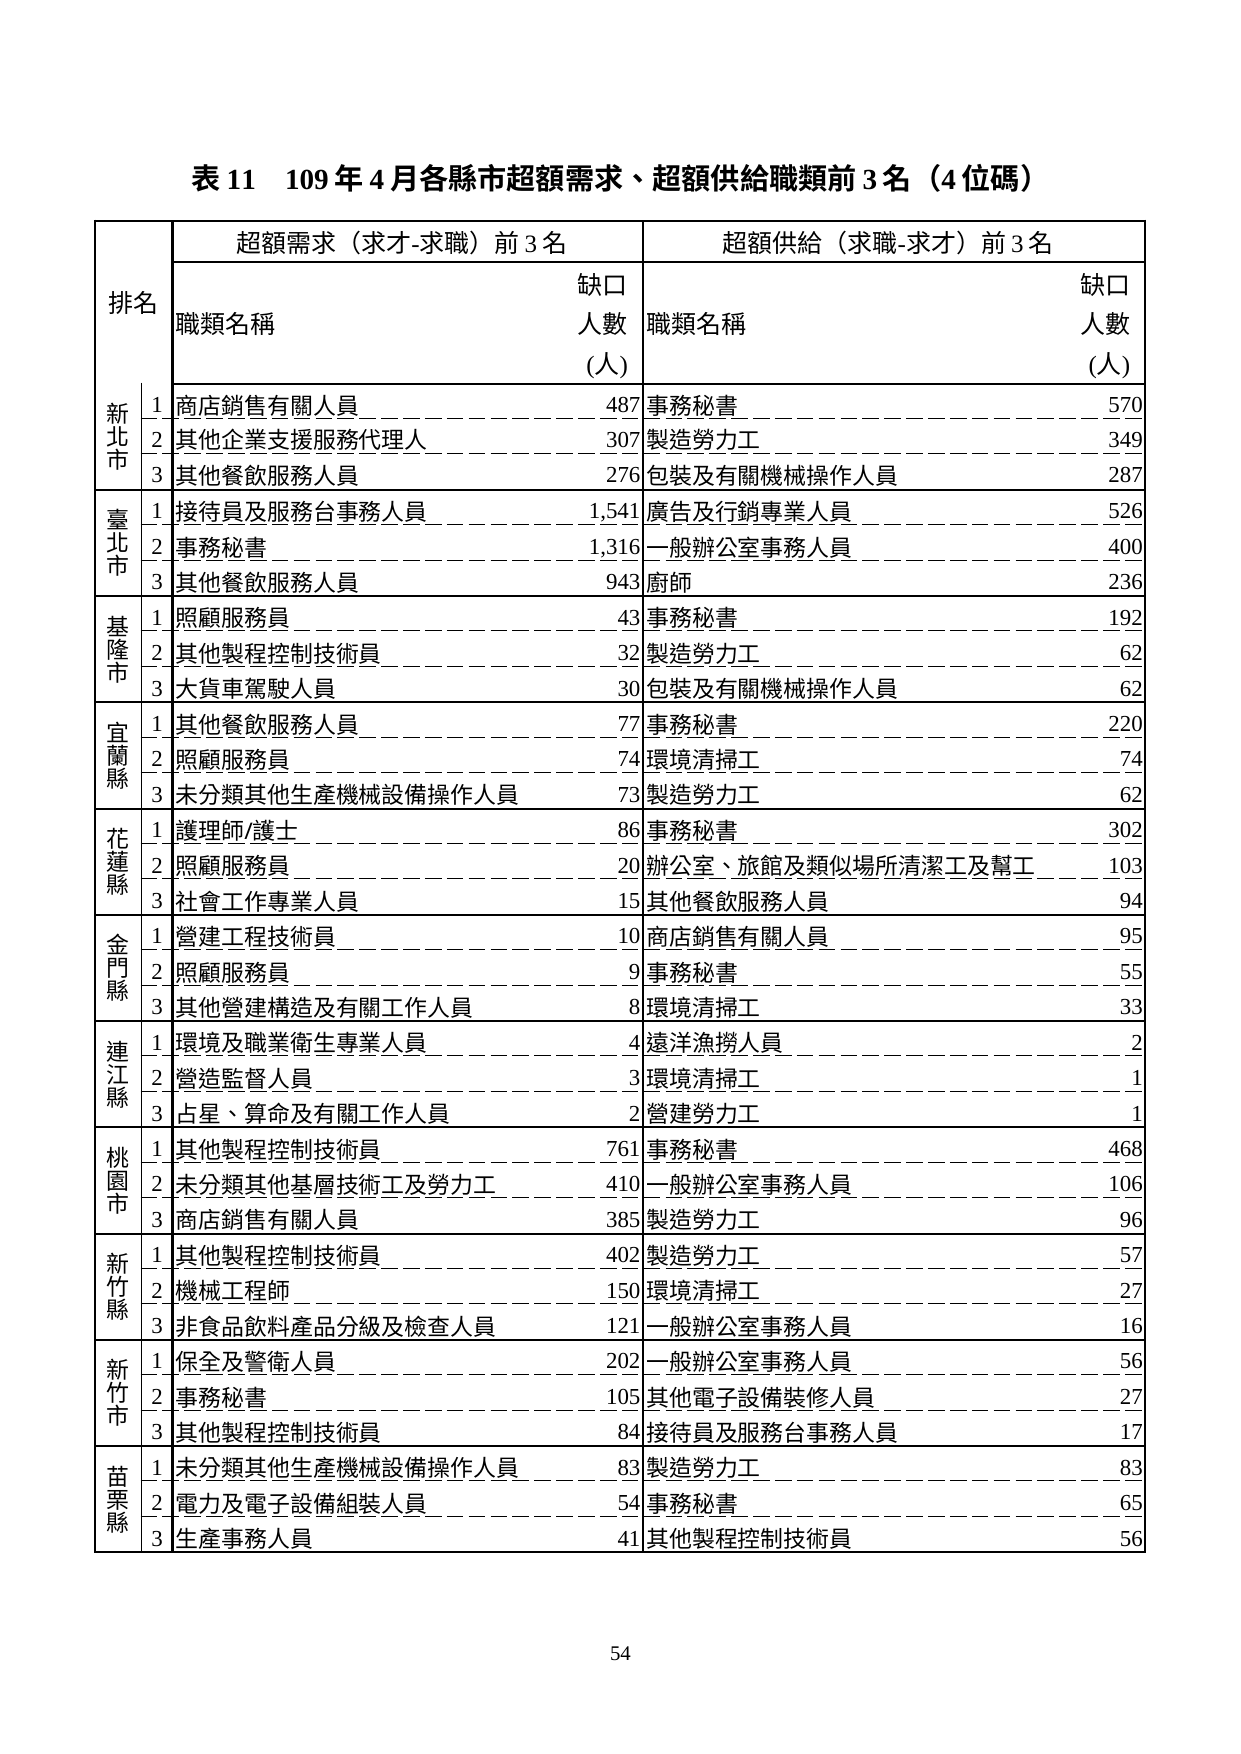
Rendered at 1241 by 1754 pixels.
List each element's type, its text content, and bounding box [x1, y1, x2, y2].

table_cell 其他企業支援服務代理人 [174, 418, 566, 453]
table_cell 27 [1069, 1374, 1144, 1409]
table_cell 製造勞力工 [644, 1235, 1068, 1268]
table_cell 新北市 [96, 383, 141, 489]
table_cell 營造監督人員 [174, 1055, 566, 1091]
table_cell 1 [142, 916, 171, 949]
table_cell 385 [566, 1197, 642, 1232]
table_cell 236 [1069, 560, 1144, 595]
table_cell 事務秘書 [644, 949, 1068, 984]
table_cell 1 [142, 1128, 171, 1162]
table_cell 302 [1069, 810, 1144, 843]
table_cell 96 [1069, 1197, 1144, 1232]
table_cell 商店銷售有關人員 [644, 916, 1068, 949]
table_cell 95 [1069, 916, 1144, 949]
table_cell 16 [1069, 1303, 1144, 1339]
table_cell 3 [142, 560, 171, 595]
table_cell 487 [566, 385, 642, 418]
table_cell 職類名稱 [174, 263, 566, 382]
table_cell 事務秘書 [174, 524, 566, 559]
table_cell 56 [1069, 1341, 1144, 1374]
table_cell 新竹市 [96, 1341, 141, 1445]
table_cell 未分類其他生產機械設備操作人員 [174, 1447, 566, 1480]
table_cell 8 [566, 985, 642, 1020]
table_cell 其他餐飲服務人員 [174, 560, 566, 595]
table_cell 287 [1069, 453, 1144, 489]
table_cell 其他製程控制技術員 [644, 1516, 1068, 1551]
table_cell 缺口 人數(人) [566, 263, 642, 382]
table_cell 護理師/護士 [174, 810, 566, 843]
table_cell 9 [566, 949, 642, 984]
table_cell 402 [566, 1235, 642, 1268]
table_cell 2 [142, 524, 171, 559]
table_cell 其他製程控制技術員 [174, 630, 566, 666]
table_cell 照顧服務員 [174, 597, 566, 630]
table_cell 1 [142, 1235, 171, 1268]
table_cell 121 [566, 1303, 642, 1339]
table_cell 1 [1069, 1055, 1144, 1091]
table_cell 未分類其他基層技術工及勞力工 [174, 1162, 566, 1197]
table_cell 其他餐飲服務人員 [174, 703, 566, 737]
table_cell 製造勞力工 [644, 630, 1068, 666]
table_cell 1,541 [566, 491, 642, 524]
table_cell 花蓮縣 [96, 810, 141, 914]
table_cell 環境清掃工 [644, 1268, 1068, 1303]
table_cell 62 [1069, 666, 1144, 701]
table_cell 86 [566, 810, 642, 843]
table_cell 包裝及有關機械操作人員 [644, 453, 1068, 489]
table_cell 2 [1069, 1022, 1144, 1055]
table_cell 金門縣 [96, 916, 141, 1020]
table_cell 其他製程控制技術員 [174, 1410, 566, 1445]
table_cell 3 [142, 772, 171, 807]
table_cell 製造勞力工 [644, 772, 1068, 807]
table_cell 192 [1069, 597, 1144, 630]
table_cell 3 [142, 878, 171, 914]
table_cell 103 [1069, 843, 1144, 878]
table_cell 276 [566, 453, 642, 489]
table_cell 1 [142, 1447, 171, 1480]
table_cell 4 [566, 1022, 642, 1055]
table_cell 接待員及服務台事務人員 [174, 491, 566, 524]
table_cell 3 [142, 1410, 171, 1445]
table_cell 30 [566, 666, 642, 701]
table_cell 349 [1069, 418, 1144, 453]
table_cell 570 [1069, 385, 1144, 418]
table_cell 事務秘書 [174, 1374, 566, 1409]
table_cell 2 [142, 843, 171, 878]
table_cell 307 [566, 418, 642, 453]
text 表11 109年4月各縣市超額需求、超額供給職類前3名（4位碼） [177, 148, 1063, 200]
table_cell 1 [142, 1022, 171, 1055]
table_header 超額需求（求才-求職）前3名 [174, 222, 642, 261]
table_cell 526 [1069, 491, 1144, 524]
table_cell 製造勞力工 [644, 1447, 1068, 1480]
table_cell 大貨車駕駛人員 [174, 666, 566, 701]
table_cell 20 [566, 843, 642, 878]
table_cell 機械工程師 [174, 1268, 566, 1303]
table_cell 事務秘書 [644, 703, 1068, 737]
table_header 排名 [96, 222, 171, 382]
table_cell 105 [566, 1374, 642, 1409]
table_cell 其他餐飲服務人員 [644, 878, 1068, 914]
table_cell 辦公室、旅館及類似場所清潔工及幫工 [644, 843, 1068, 878]
table_cell 廚師 [644, 560, 1068, 595]
table_cell 3 [142, 666, 171, 701]
table_cell 一般辦公室事務人員 [644, 524, 1068, 559]
table_cell 生產事務人員 [174, 1516, 566, 1551]
table_cell 社會工作專業人員 [174, 878, 566, 914]
table_cell 3 [566, 1055, 642, 1091]
table_cell 非食品飲料產品分級及檢查人員 [174, 1303, 566, 1339]
table_cell 事務秘書 [644, 1128, 1068, 1162]
table_cell 73 [566, 772, 642, 807]
table_cell 202 [566, 1341, 642, 1374]
table_cell 一般辦公室事務人員 [644, 1341, 1068, 1374]
table_cell 職類名稱 [644, 263, 1068, 382]
table_cell 2 [566, 1091, 642, 1126]
table_cell 包裝及有關機械操作人員 [644, 666, 1068, 701]
table_cell 1 [142, 1341, 171, 1374]
table_cell 56 [1069, 1516, 1144, 1551]
table_cell 3 [142, 1303, 171, 1339]
table_cell 150 [566, 1268, 642, 1303]
table_cell 55 [1069, 949, 1144, 984]
table_cell 1 [1069, 1091, 1144, 1126]
table_cell 未分類其他生產機械設備操作人員 [174, 772, 566, 807]
table_cell 15 [566, 878, 642, 914]
table_header 超額供給（求職-求才）前3名 [644, 222, 1144, 261]
table_cell 94 [1069, 878, 1144, 914]
table_cell 其他營建構造及有關工作人員 [174, 985, 566, 1020]
table_cell 保全及警衛人員 [174, 1341, 566, 1374]
table_cell 其他製程控制技術員 [174, 1128, 566, 1162]
table_cell 33 [1069, 985, 1144, 1020]
table_cell 106 [1069, 1162, 1144, 1197]
table_cell 環境清掃工 [644, 985, 1068, 1020]
table_cell 電力及電子設備組裝人員 [174, 1480, 566, 1516]
table_cell 2 [142, 1055, 171, 1091]
table_cell 43 [566, 597, 642, 630]
table_cell 2 [142, 418, 171, 453]
table_cell 2 [142, 949, 171, 984]
table_cell 54 [566, 1480, 642, 1516]
table_cell 2 [142, 1374, 171, 1409]
table_cell 3 [142, 985, 171, 1020]
table_cell 410 [566, 1162, 642, 1197]
table_cell 製造勞力工 [644, 418, 1068, 453]
table_cell 環境及職業衛生專業人員 [174, 1022, 566, 1055]
table_cell 3 [142, 1091, 171, 1126]
table_cell 營建工程技術員 [174, 916, 566, 949]
table_cell 220 [1069, 703, 1144, 737]
table_cell 接待員及服務台事務人員 [644, 1410, 1068, 1445]
table_cell 商店銷售有關人員 [174, 1197, 566, 1232]
table_cell 468 [1069, 1128, 1144, 1162]
table_cell 83 [566, 1447, 642, 1480]
table_cell 2 [142, 1480, 171, 1516]
table_cell 77 [566, 703, 642, 737]
table_cell 新竹縣 [96, 1235, 141, 1339]
table_cell 事務秘書 [644, 810, 1068, 843]
table_cell 環境清掃工 [644, 1055, 1068, 1091]
table_cell 65 [1069, 1480, 1144, 1516]
table_cell 事務秘書 [644, 597, 1068, 630]
table_cell 32 [566, 630, 642, 666]
table_cell 1,316 [566, 524, 642, 559]
table_cell 商店銷售有關人員 [174, 385, 566, 418]
table_cell 環境清掃工 [644, 737, 1068, 772]
table_cell 1 [142, 383, 171, 418]
table_cell 照顧服務員 [174, 949, 566, 984]
table_cell 17 [1069, 1410, 1144, 1445]
table_cell 57 [1069, 1235, 1144, 1268]
table_cell 桃園市 [96, 1128, 141, 1232]
table_cell 廣告及行銷專業人員 [644, 491, 1068, 524]
table_cell 2 [142, 630, 171, 666]
table_cell 83 [1069, 1447, 1144, 1480]
table_cell 占星、算命及有關工作人員 [174, 1091, 566, 1126]
table_cell 3 [142, 1197, 171, 1232]
table_cell 3 [142, 453, 171, 489]
table_cell 其他製程控制技術員 [174, 1235, 566, 1268]
table_cell 製造勞力工 [644, 1197, 1068, 1232]
table_cell 其他電子設備裝修人員 [644, 1374, 1068, 1409]
table_cell 一般辦公室事務人員 [644, 1162, 1068, 1197]
table_cell 照顧服務員 [174, 843, 566, 878]
table_cell 84 [566, 1410, 642, 1445]
table_cell 74 [1069, 737, 1144, 772]
table_cell 其他餐飲服務人員 [174, 453, 566, 489]
table_cell 照顧服務員 [174, 737, 566, 772]
table_cell 臺北市 [96, 491, 141, 595]
table_cell 1 [142, 597, 171, 630]
table_cell 27 [1069, 1268, 1144, 1303]
table_cell 10 [566, 916, 642, 949]
table_cell 事務秘書 [644, 385, 1068, 418]
table_cell 2 [142, 1268, 171, 1303]
table_cell 1 [142, 491, 171, 524]
table_cell 宜蘭縣 [96, 703, 141, 807]
table_cell 一般辦公室事務人員 [644, 1303, 1068, 1339]
table_cell 基隆市 [96, 597, 141, 701]
table_cell 2 [142, 737, 171, 772]
table_cell 761 [566, 1128, 642, 1162]
table_cell 2 [142, 1162, 171, 1197]
table_cell 41 [566, 1516, 642, 1551]
table_cell 943 [566, 560, 642, 595]
table_cell 1 [142, 810, 171, 843]
table_cell 苗栗縣 [96, 1447, 141, 1551]
table_cell 營建勞力工 [644, 1091, 1068, 1126]
table_cell 缺口 人數(人) [1069, 263, 1144, 382]
table_cell 62 [1069, 772, 1144, 807]
table_cell 62 [1069, 630, 1144, 666]
table_cell 1 [142, 703, 171, 737]
table_cell 事務秘書 [644, 1480, 1068, 1516]
table_cell 連江縣 [96, 1022, 141, 1126]
table_cell 3 [142, 1516, 171, 1551]
table_cell 400 [1069, 524, 1144, 559]
table_cell 遠洋漁撈人員 [644, 1022, 1068, 1055]
table_cell 74 [566, 737, 642, 772]
